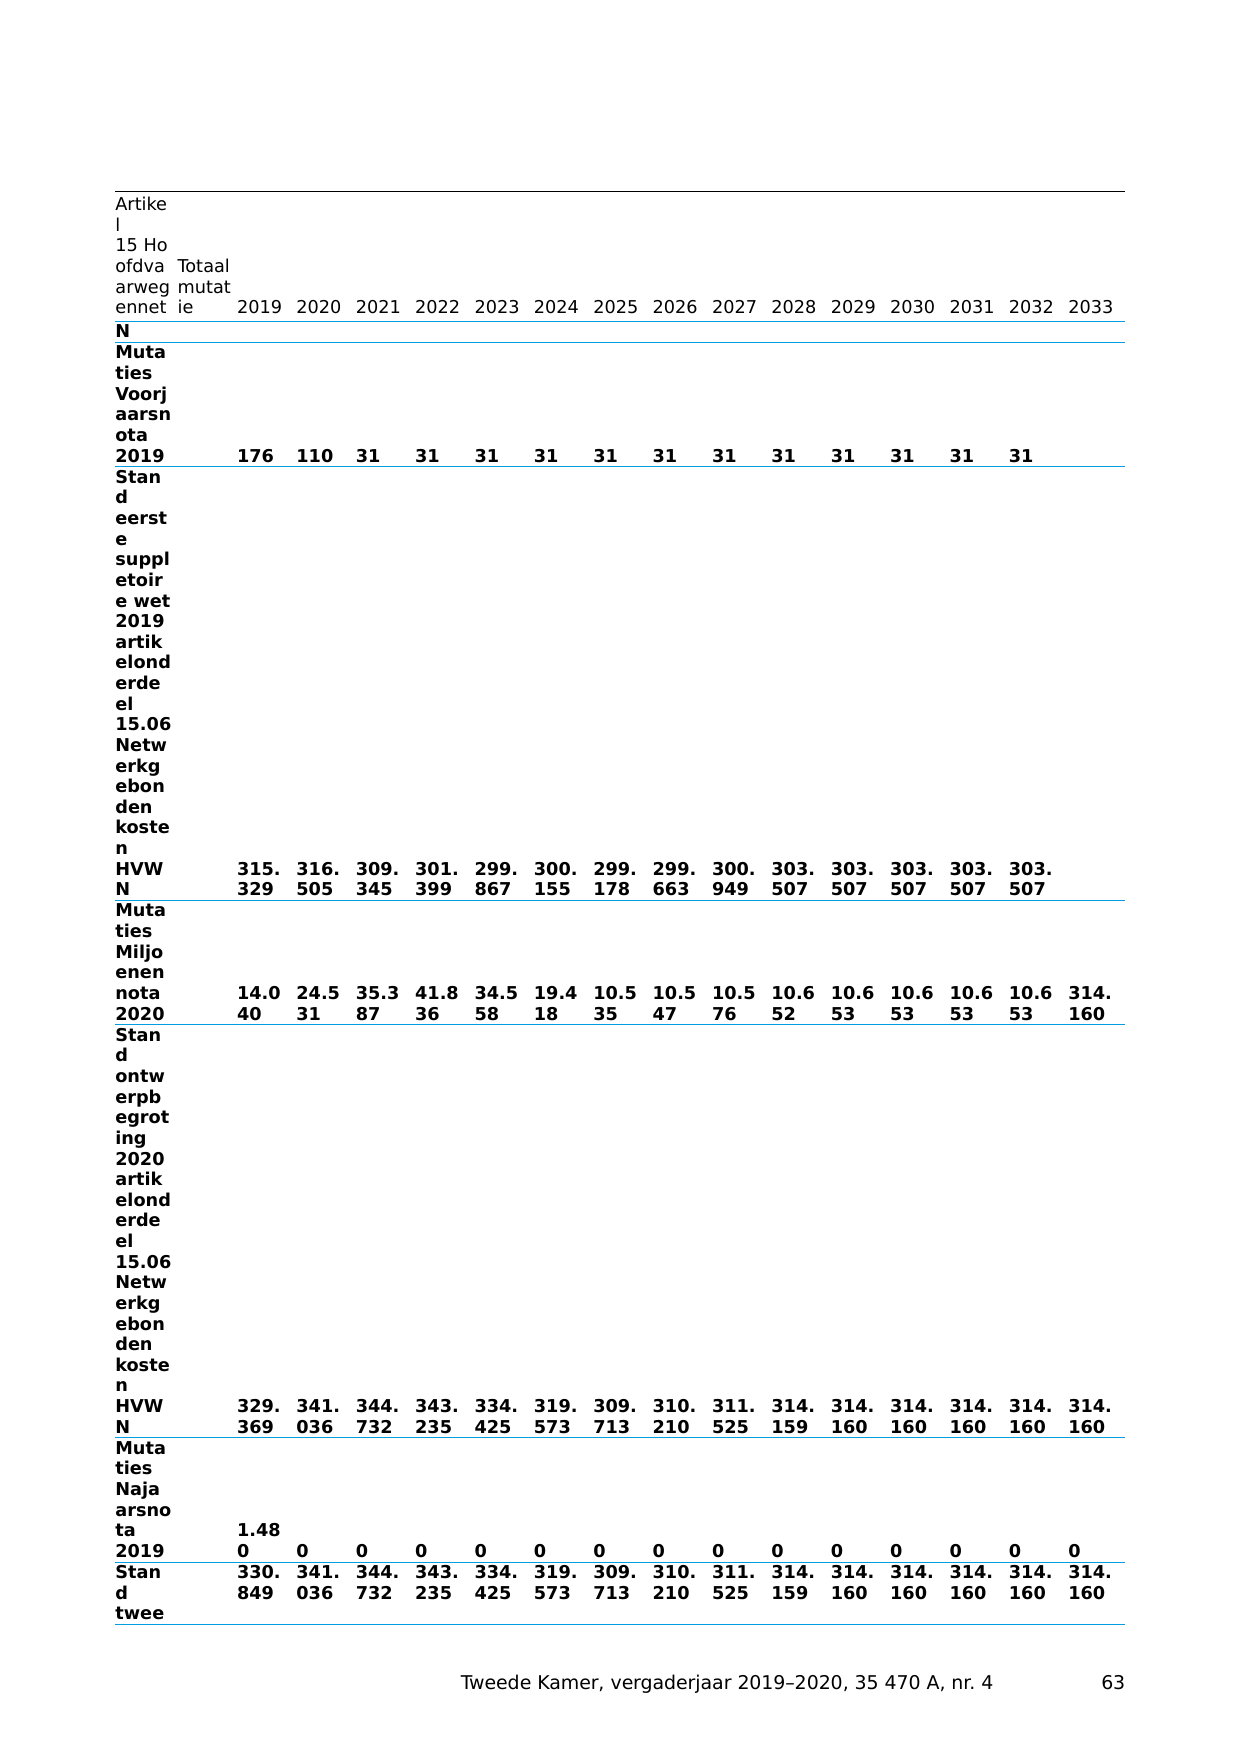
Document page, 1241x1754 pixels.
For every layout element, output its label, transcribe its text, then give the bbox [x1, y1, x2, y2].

table_cell [412, 322, 471, 342]
table_cell [768, 322, 828, 342]
table_cell 10.576 [709, 901, 768, 1024]
table_cell 0 [887, 1438, 946, 1561]
table_cell 314.159 [768, 1025, 828, 1437]
table_cell [175, 322, 234, 342]
table_cell 314.160 [887, 1025, 946, 1437]
table_header 2033 [1065, 192, 1125, 321]
table_header 2020 [293, 192, 353, 321]
table_cell [293, 322, 353, 342]
table_cell [175, 343, 234, 466]
table_cell 300.155 [531, 467, 590, 900]
table_cell 314.160 [1006, 1563, 1065, 1624]
table_cell 0 [412, 1438, 471, 1561]
table_cell 309.713 [590, 1025, 649, 1437]
table_header 2032 [1006, 192, 1065, 321]
table_cell 314.160 [1065, 1563, 1125, 1624]
table_header 2021 [353, 192, 412, 321]
table_header 2022 [412, 192, 471, 321]
table_cell 31 [353, 343, 412, 466]
table_header 2030 [887, 192, 946, 321]
table_cell [175, 1563, 234, 1624]
table_cell 309.713 [590, 1563, 649, 1624]
table_cell 314.160 [828, 1563, 887, 1624]
table_cell [175, 901, 234, 1024]
table_header 2024 [531, 192, 590, 321]
table_cell Mutaties Najaarsnota 2019 [115, 1438, 174, 1561]
table_cell 31 [590, 343, 649, 466]
table_cell 314.159 [768, 1563, 828, 1624]
table_cell 309.345 [353, 467, 412, 900]
table_cell 0 [531, 1438, 590, 1561]
table_cell 344.732 [353, 1563, 412, 1624]
table_cell 314.160 [1006, 1025, 1065, 1437]
table_cell 31 [1006, 343, 1065, 466]
table_cell [234, 322, 293, 342]
table_cell [175, 1025, 234, 1437]
table_cell 0 [709, 1438, 768, 1561]
table_cell [828, 322, 887, 342]
table_cell 341.036 [293, 1025, 353, 1437]
table_cell 303.507 [946, 467, 1006, 900]
table_cell 10.653 [1006, 901, 1065, 1024]
table_cell N [115, 322, 174, 342]
table_cell 176 [234, 343, 293, 466]
table_cell 343.235 [412, 1563, 471, 1624]
table_header 2025 [590, 192, 649, 321]
table_cell [590, 322, 649, 342]
table_cell [175, 1438, 234, 1561]
table_cell Stand twee [115, 1563, 174, 1624]
table_cell 0 [1065, 1438, 1125, 1561]
table_header 2028 [768, 192, 828, 321]
table_cell 299.663 [650, 467, 709, 900]
table_cell 0 [768, 1438, 828, 1561]
table_header Totaal mutatie [175, 192, 234, 321]
table_cell 310.210 [650, 1025, 709, 1437]
table_cell 0 [828, 1438, 887, 1561]
table_header 2019 [234, 192, 293, 321]
table_cell 14.040 [234, 901, 293, 1024]
table_cell 31 [709, 343, 768, 466]
table_cell [1006, 322, 1065, 342]
table_cell Stand eerste suppletoire wet 2019 artikelonderdeel 15.06 Netwerkgebonden kosten HVWN [115, 467, 174, 900]
table_cell 303.507 [768, 467, 828, 900]
table_cell 10.535 [590, 901, 649, 1024]
table_header 2029 [828, 192, 887, 321]
table_cell 314.160 [946, 1025, 1006, 1437]
table_cell 341.036 [293, 1563, 353, 1624]
table_cell 319.573 [531, 1563, 590, 1624]
table_cell Mutaties Voorjaarsnota 2019 [115, 343, 174, 466]
table_cell 0 [1006, 1438, 1065, 1561]
table_cell 0 [946, 1438, 1006, 1561]
table_cell 24.531 [293, 901, 353, 1024]
table_cell 31 [471, 343, 531, 466]
table_cell 110 [293, 343, 353, 466]
table_cell 0 [293, 1438, 353, 1561]
table_cell [353, 322, 412, 342]
table_cell [887, 322, 946, 342]
table_header 2026 [650, 192, 709, 321]
table_cell 303.507 [887, 467, 946, 900]
table_cell [175, 467, 234, 900]
table_cell 301.399 [412, 467, 471, 900]
table_cell 299.178 [590, 467, 649, 900]
table_cell 330.849 [234, 1563, 293, 1624]
table_header 2027 [709, 192, 768, 321]
table_cell [946, 322, 1006, 342]
table_cell 311.525 [709, 1563, 768, 1624]
table_cell 334.425 [471, 1563, 531, 1624]
table_cell 10.547 [650, 901, 709, 1024]
table_cell 343.235 [412, 1025, 471, 1437]
table_cell 31 [768, 343, 828, 466]
table_cell 299.867 [471, 467, 531, 900]
table_cell 300.949 [709, 467, 768, 900]
table_cell 316.505 [293, 467, 353, 900]
table_cell 34.558 [471, 901, 531, 1024]
table_cell 31 [887, 343, 946, 466]
table_cell 334.425 [471, 1025, 531, 1437]
table_cell [1065, 322, 1125, 342]
table_cell 31 [828, 343, 887, 466]
table_cell 314.160 [887, 1563, 946, 1624]
table_cell 303.507 [828, 467, 887, 900]
table_cell 314.160 [1065, 901, 1125, 1024]
table_cell 10.653 [828, 901, 887, 1024]
table_cell 31 [946, 343, 1006, 466]
table_cell 31 [650, 343, 709, 466]
table_cell Mutaties Miljoenennota 2020 [115, 901, 174, 1024]
table_cell Stand ontwerpbegroting 2020 artikelonderdeel 15.06 Netwerkgebonden kosten HVWN [115, 1025, 174, 1437]
table_cell [471, 322, 531, 342]
table_cell 314.160 [1065, 1025, 1125, 1437]
table_cell 19.418 [531, 901, 590, 1024]
table_cell 310.210 [650, 1563, 709, 1624]
table_cell 41.836 [412, 901, 471, 1024]
table_cell 315.329 [234, 467, 293, 900]
table_cell [531, 322, 590, 342]
table_cell 35.387 [353, 901, 412, 1024]
table_cell 0 [353, 1438, 412, 1561]
table_cell [1065, 467, 1125, 900]
table_cell 10.653 [887, 901, 946, 1024]
table_cell [709, 322, 768, 342]
table_cell 0 [471, 1438, 531, 1561]
table_cell 10.652 [768, 901, 828, 1024]
table_cell 314.160 [946, 1563, 1006, 1624]
table_cell 329.369 [234, 1025, 293, 1437]
table_cell 311.525 [709, 1025, 768, 1437]
table_header 2031 [946, 192, 1006, 321]
table_cell 31 [412, 343, 471, 466]
table_cell 0 [590, 1438, 649, 1561]
table_cell 314.160 [828, 1025, 887, 1437]
table_cell 10.653 [946, 901, 1006, 1024]
table_header 2023 [471, 192, 531, 321]
table_cell 1.480 [234, 1438, 293, 1561]
table_cell 31 [531, 343, 590, 466]
table_cell [1065, 343, 1125, 466]
table_cell 303.507 [1006, 467, 1065, 900]
table_cell 319.573 [531, 1025, 590, 1437]
table_cell [650, 322, 709, 342]
table_cell 0 [650, 1438, 709, 1561]
table_cell 344.732 [353, 1025, 412, 1437]
table_header Artikel 15 Hoofdvaarwegennet [115, 192, 174, 321]
